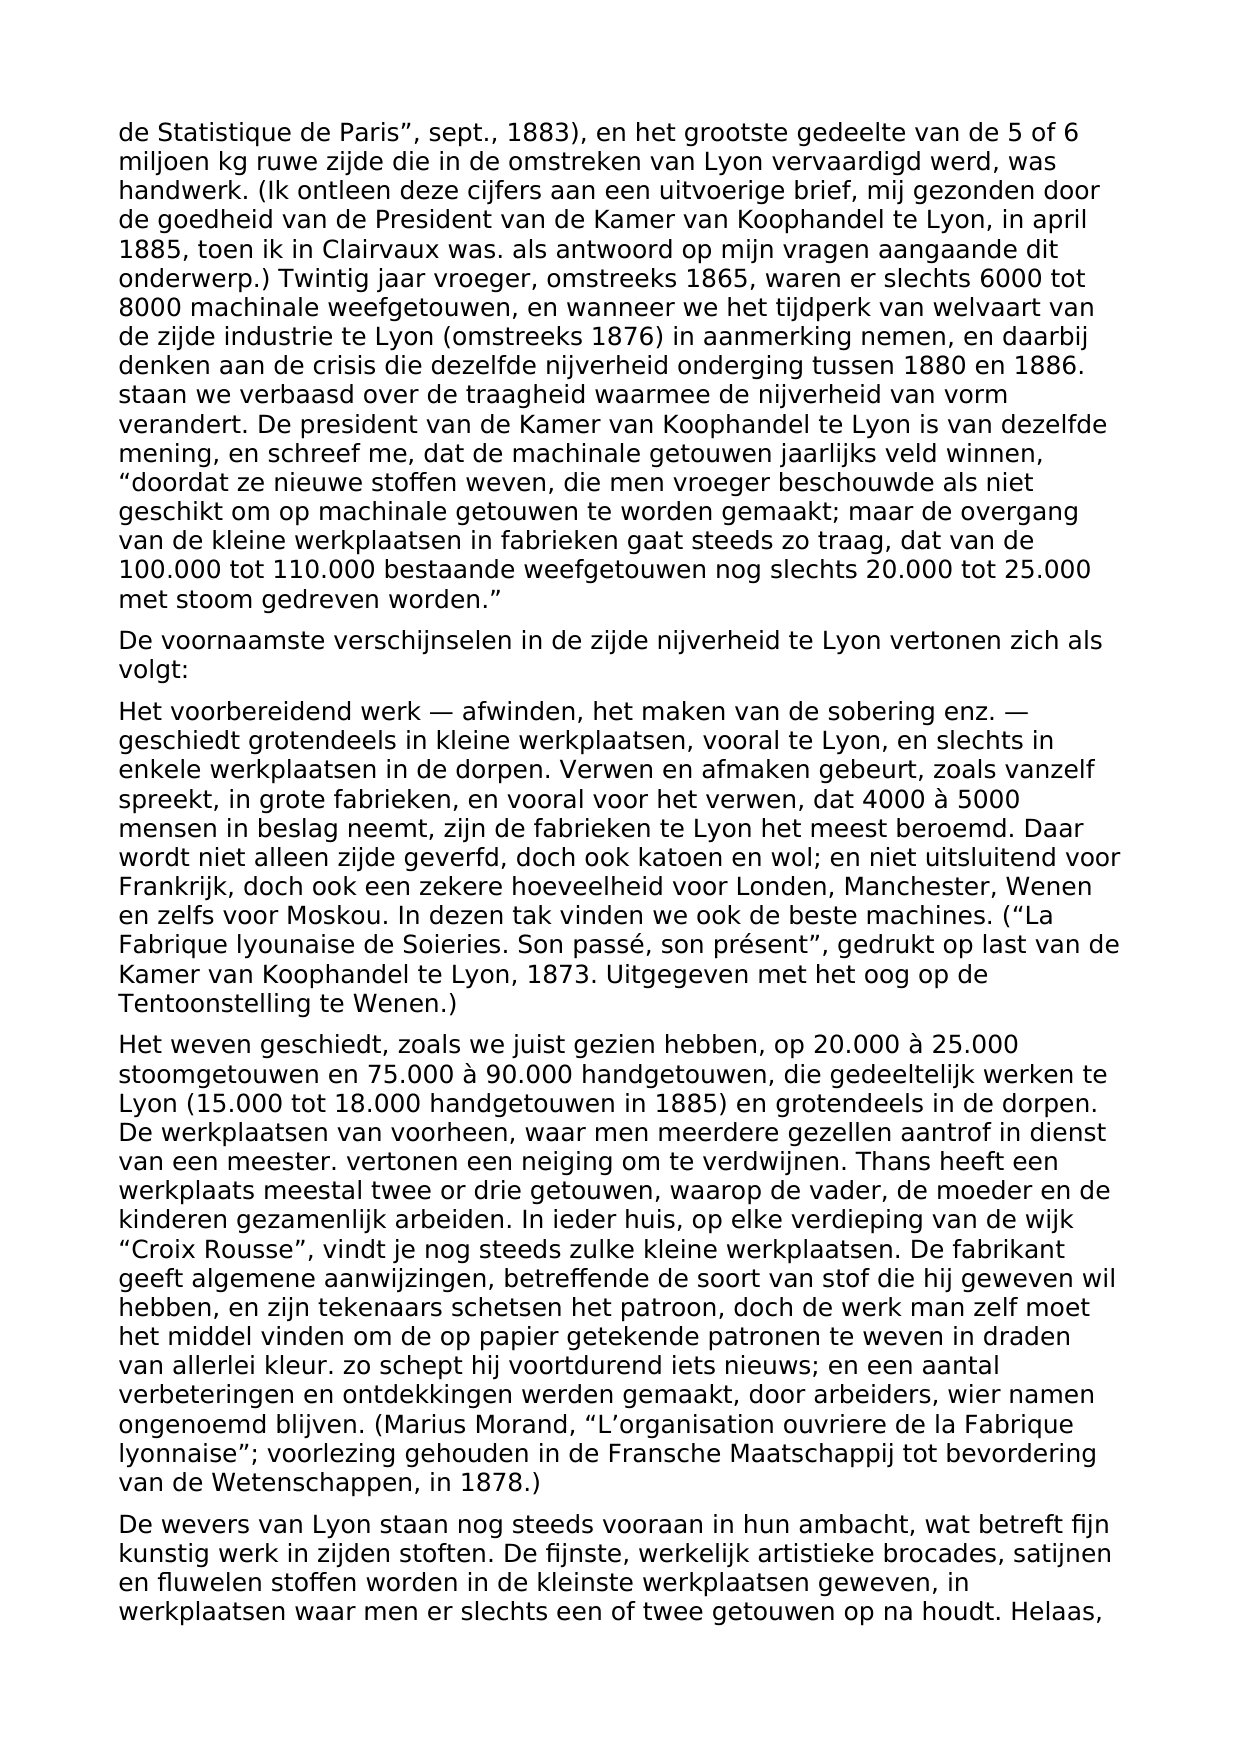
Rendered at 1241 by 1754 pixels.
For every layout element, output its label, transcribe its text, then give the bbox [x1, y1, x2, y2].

text De wevers van Lyon staan nog steeds vooraan in hun ambacht, wat betreft fijn kunstig werk in zijden stoften. De fijnste, werkelijk artistieke brocades, satijnen en fluwelen stoffen worden in de kleinste werkplaatsen geweven, in werkplaatsen waar men er slechts een of twee getouwen op na houdt. Helaas, [118, 1510, 1122, 1626]
text Het weven geschiedt, zoals we juist gezien hebben, op 20.000 à 25.000 stoomgetouwen en 75.000 à 90.000 handgetouwen, die gedeeltelijk werken te Lyon (15.000 tot 18.000 handgetouwen in 1885) en grotendeels in de dorpen. De werkplaatsen van voorheen, waar men meerdere gezellen aantrof in dienst van een meester. vertonen een neiging om te verdwijnen. Thans heeft een werkplaats meestal twee or drie getouwen, waarop de vader, de moeder en de kinderen gezamenlijk arbeiden. In ieder huis, op elke verdieping van de wijk “Croix Rousse”, vindt je nog steeds zulke kleine werkplaatsen. De fabrikant geeft algemene aanwijzingen, betreffende de soort van stof die hij geweven wil hebben, en zijn tekenaars schetsen het patroon, doch de werk man zelf moet het middel vinden om de op papier getekende patronen te weven in draden van allerlei kleur. zo schept hij voortdurend iets nieuws; en een aantal verbeteringen en ontdekkingen werden gemaakt, door arbeiders, wier namen ongenoemd blijven. (Marius Morand, “L’organisation ouvriere de la Fabrique lyonnaise”; voorlezing gehouden in de Fransche Maatschappij tot bevordering van de Wetenschappen, in 1878.) [118, 1031, 1122, 1497]
text de Statistique de Paris”, sept., 1883), en het grootste gedeelte van de 5 of 6 miljoen kg ruwe zijde die in de omstreken van Lyon vervaardigd werd, was handwerk. (Ik ontleen deze cijfers aan een uitvoerige brief, mij gezonden door de goedheid van de President van de Kamer van Koophandel te Lyon, in april 1885, toen ik in Clairvaux was. als antwoord op mijn vragen aangaande dit onderwerp.) Twintig jaar vroeger, omstreeks 1865, waren er slechts 6000 tot 8000 machinale weefgetouwen, en wanneer we het tijdperk van welvaart van de zijde industrie te Lyon (omstreeks 1876) in aanmerking nemen, en daarbij denken aan de crisis die dezelfde nijverheid onderging tussen 1880 en 1886. staan we verbaasd over de traagheid waarmee de nijverheid van vorm verandert. De president van de Kamer van Koophandel te Lyon is van dezelfde mening, en schreef me, dat de machinale getouwen jaarlijks veld winnen, “doordat ze nieuwe stoffen weven, die men vroeger beschouwde als niet geschikt om op machinale getouwen te worden gemaakt; maar de overgang van de kleine werkplaatsen in fabrieken gaat steeds zo traag, dat van de 100.000 tot 110.000 bestaande weefgetouwen nog slechts 20.000 tot 25.000 met stoom gedreven worden.” [118, 118, 1122, 614]
text De voornaamste verschijnselen in de zijde nijverheid te Lyon vertonen zich als volgt: [118, 626, 1122, 685]
text Het voorbereidend werk — afwinden, het maken van de sobering enz. — geschiedt grotendeels in kleine werkplaatsen, vooral te Lyon, en slechts in enkele werkplaatsen in de dorpen. Verwen en afmaken gebeurt, zoals vanzelf spreekt, in grote fabrieken, en vooral voor het verwen, dat 4000 à 5000 mensen in beslag neemt, zijn de fabrieken te Lyon het meest beroemd. Daar wordt niet alleen zijde geverfd, doch ook katoen en wol; en niet uitsluitend voor Frankrijk, doch ook een zekere hoeveelheid voor Londen, Manchester, Wenen en zelfs voor Moskou. In dezen tak vinden we ook de beste machines. (“La Fabrique lyounaise de Soieries. Son passé, son présent”, gedrukt op last van de Kamer van Koophandel te Lyon, 1873. Uitgegeven met het oog op de Tentoonstelling te Wenen.) [118, 697, 1122, 1018]
